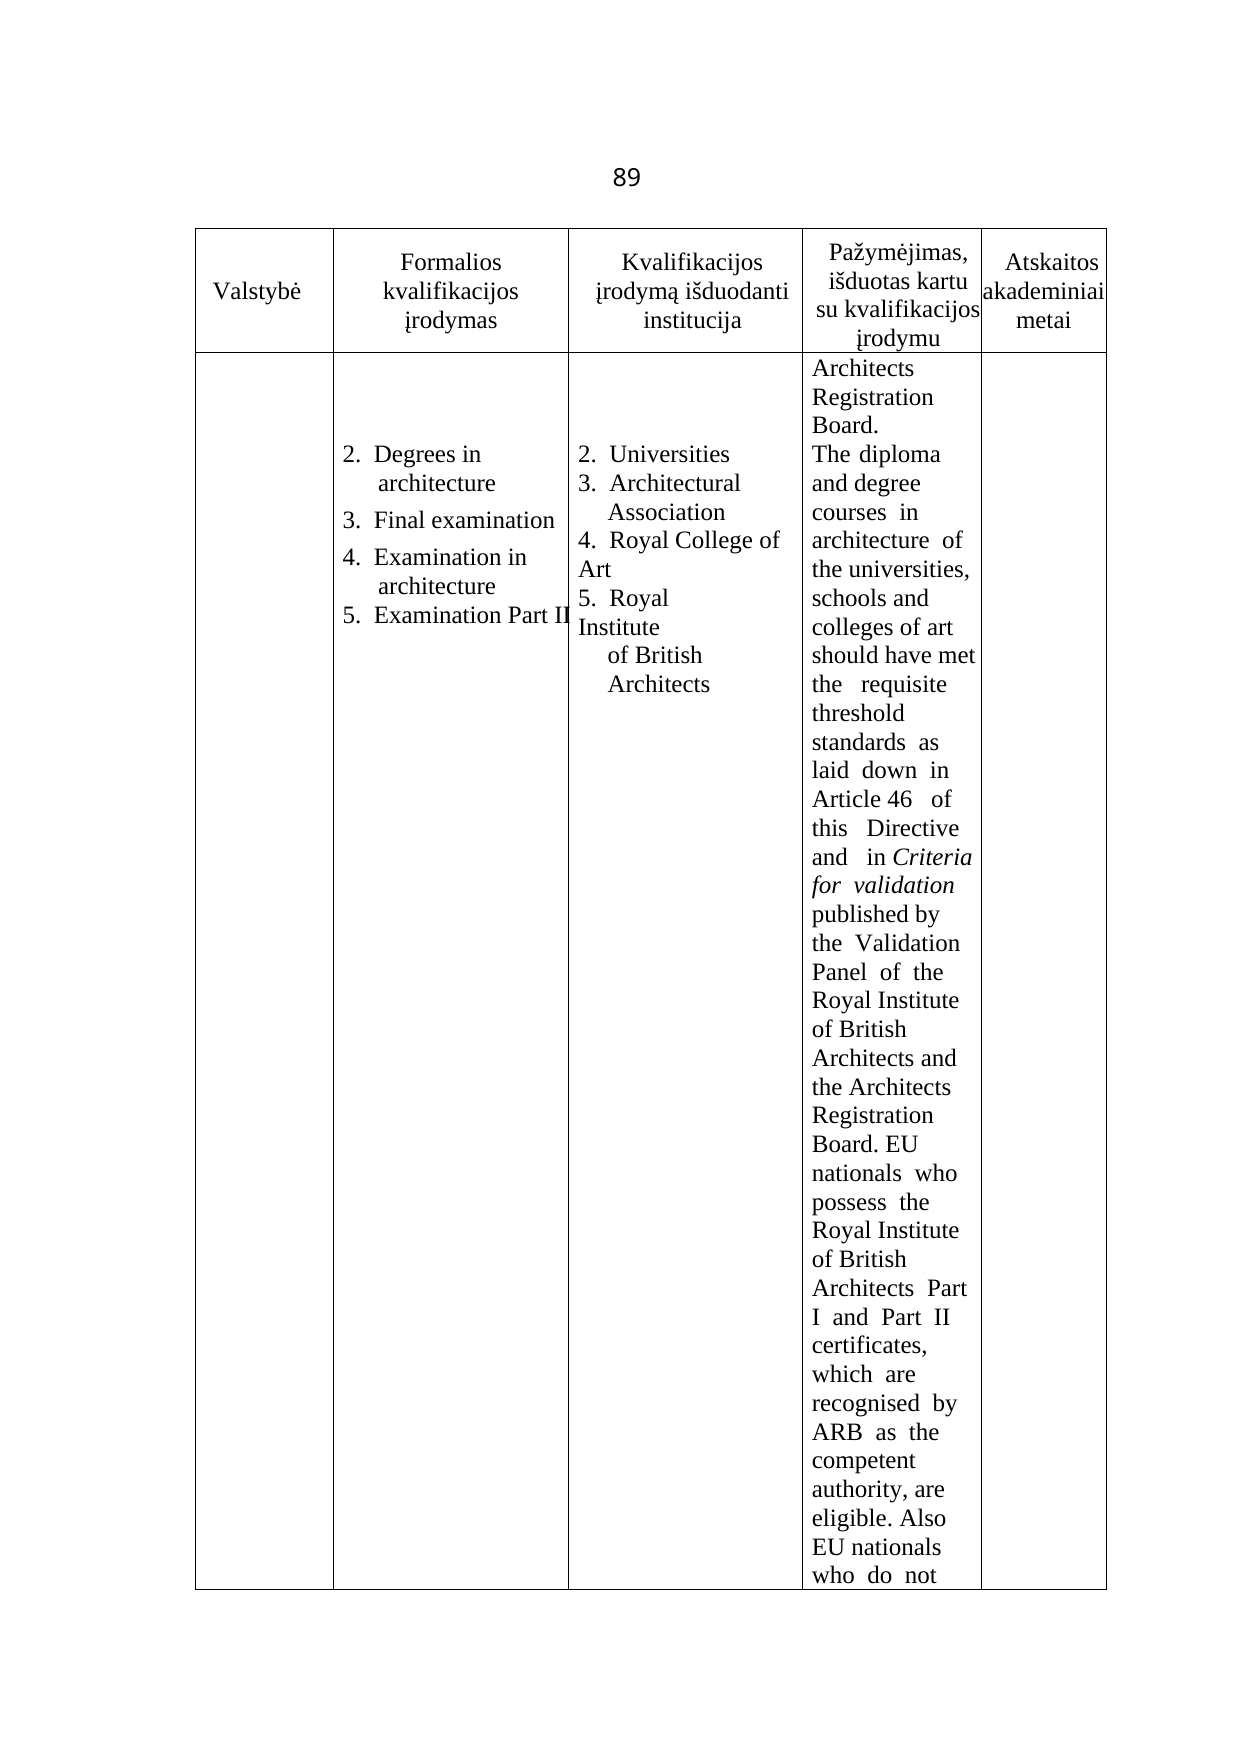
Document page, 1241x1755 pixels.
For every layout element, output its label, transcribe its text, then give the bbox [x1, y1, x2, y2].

table_cell 2. Degrees in architecture 3. Final examination 4. Examination in architecture 5. Examination Part II [334, 353, 568, 1589]
table_header Valstybė [196, 229, 333, 352]
table_cell Architects Registration Board. The diploma and degree courses in architecture of the universities, schools and colleges of art should have met the requisite threshold standards as laid down in Article 46 of this Directive and in Criteria for validation published by the Validation Panel of the Royal Institute of British Architects and the Architects Registration Board. EU nationals who possess the Royal Institute of British Architects Part I and Part II certificates, which are recognised by ARB as the competent authority, are eligible. Also EU nationals who do not [803, 353, 981, 1589]
table_header Pažymėjimas, išduotas kartu su kvalifikacijos įrodymu [803, 229, 981, 352]
table_cell [196, 353, 333, 1589]
table_cell 2. Universities 3. Architectural Association 4. Royal College of Art 5. Royal Institute of British Architects [569, 353, 802, 1589]
table_header Formalios kvalifikacijos įrodymas [334, 229, 568, 352]
table_cell [982, 353, 1106, 1589]
table_header Atskaitos akademiniai metai [982, 229, 1106, 352]
table_header Kvalifikacijos įrodymą išduodanti institucija [569, 229, 802, 352]
